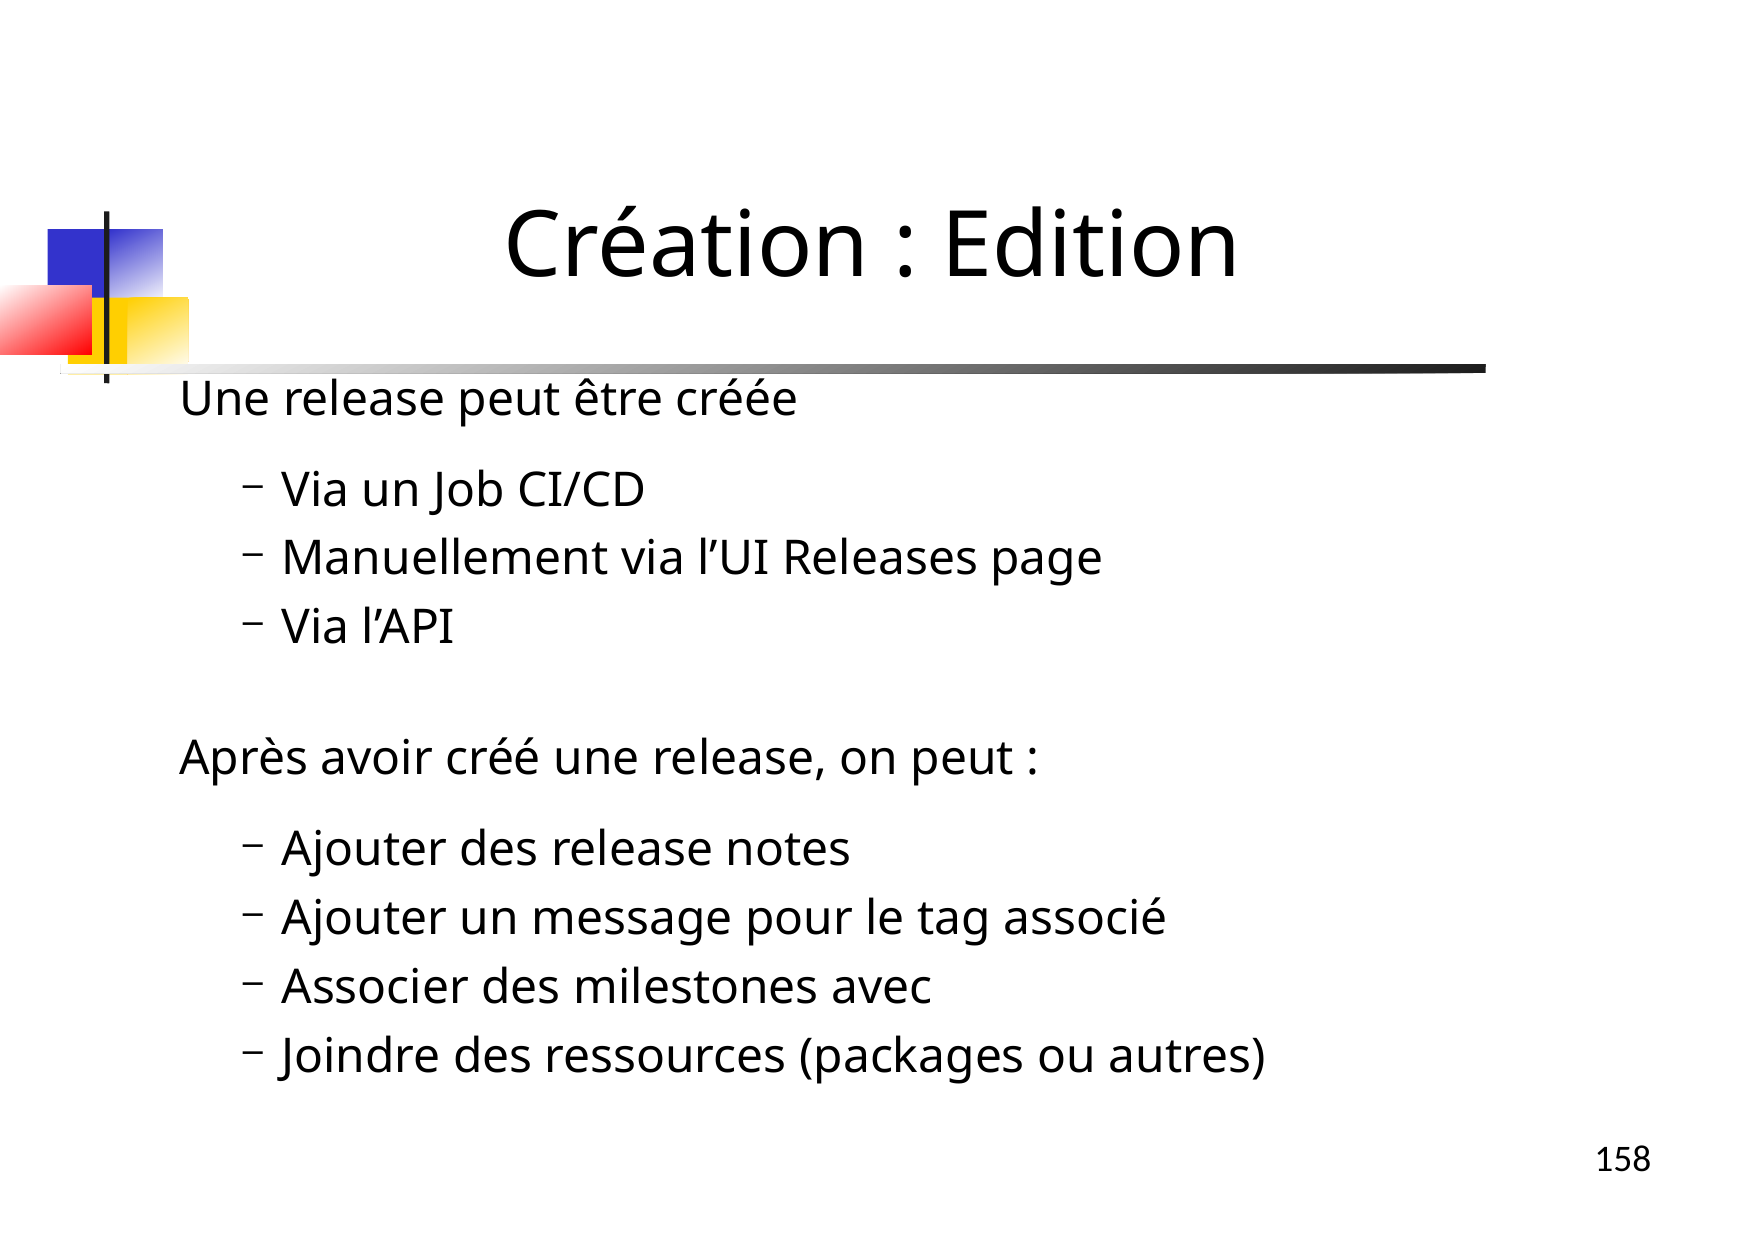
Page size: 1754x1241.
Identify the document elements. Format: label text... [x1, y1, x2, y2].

list Une release peut être créée Via un Job CI/CD Manuellement via l’UI Releases page Via l’API Après avoir créé une release, on peut : Ajouter des release notes Ajouter un message pour le tag associé Associer des milestones avec Joindre des ressources (packages ou autres) [179, 371, 1567, 1091]
title Création : Edition [179, 139, 1567, 351]
